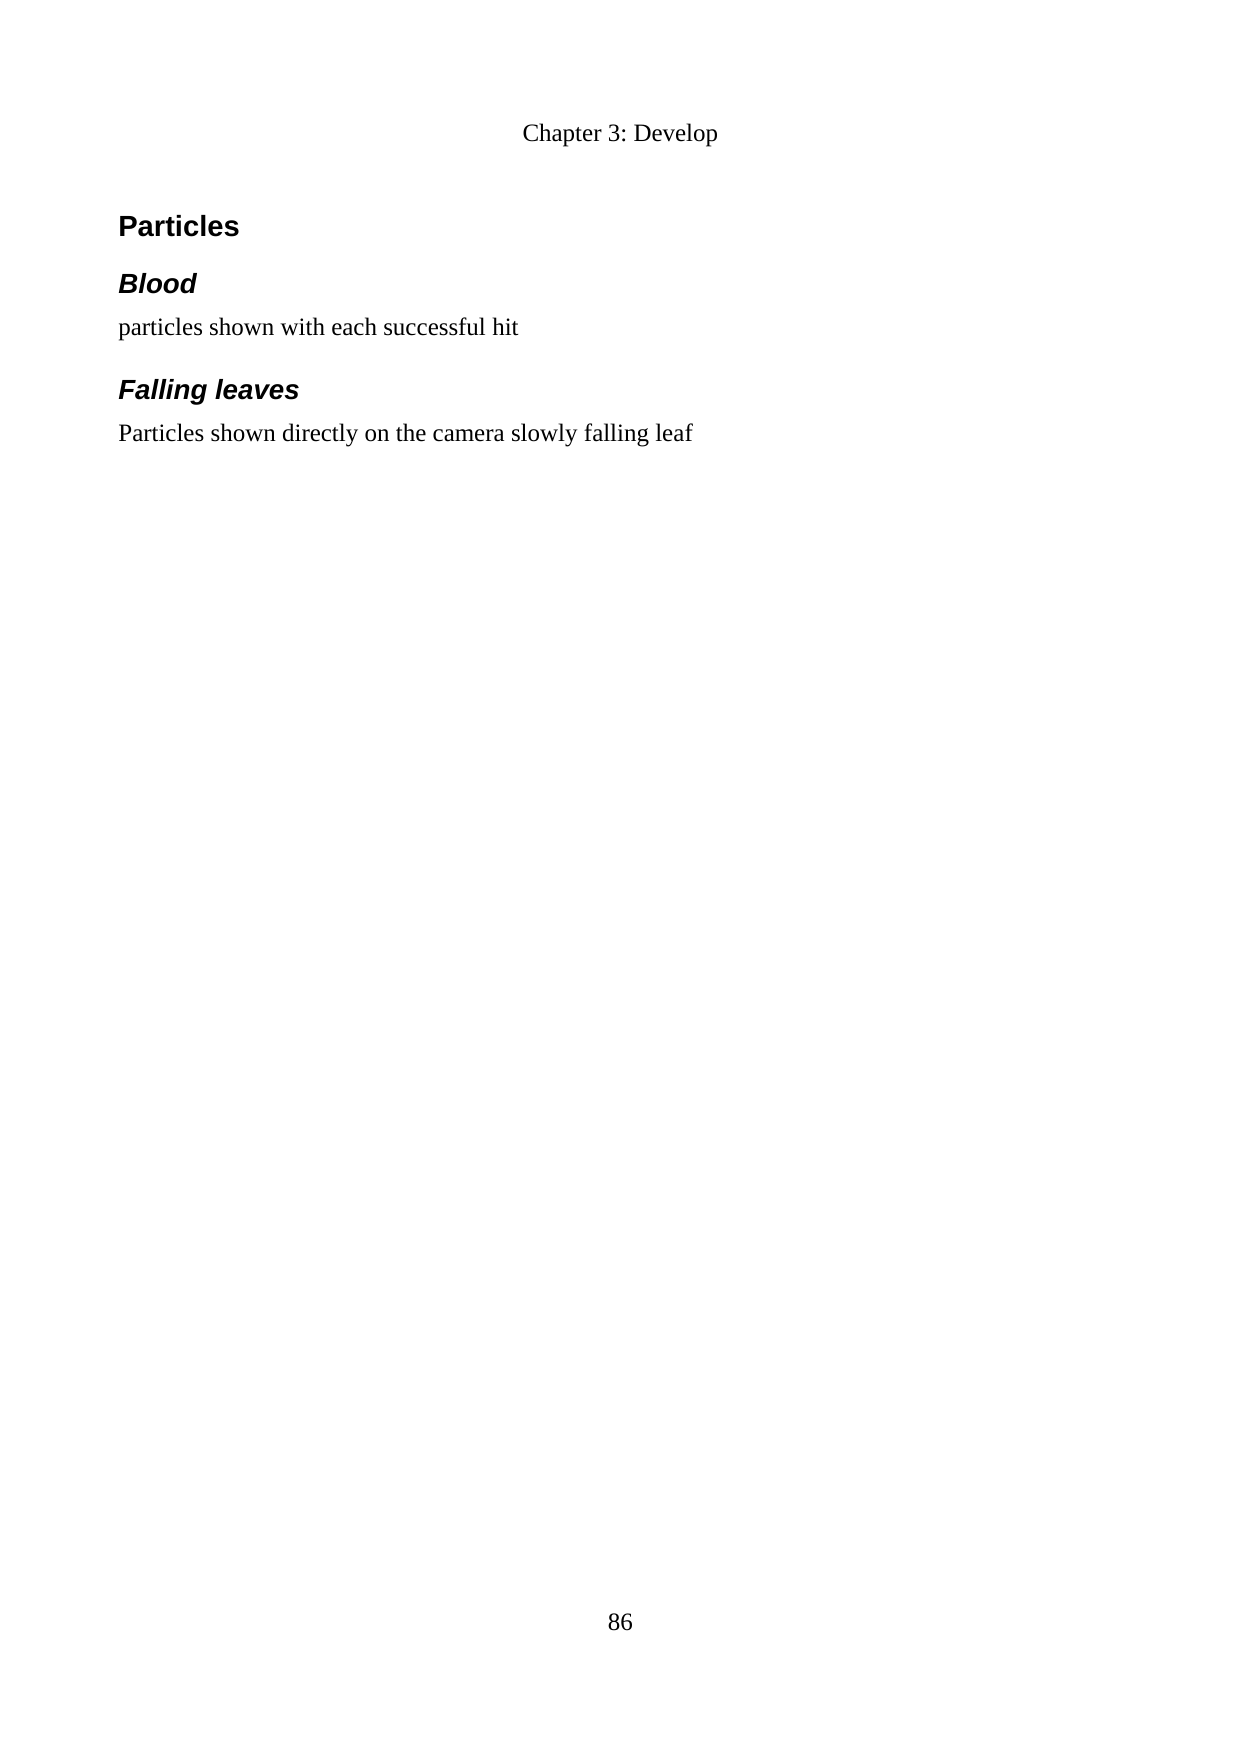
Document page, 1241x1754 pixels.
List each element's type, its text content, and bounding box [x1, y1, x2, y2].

subtitle Blood [118, 267, 1122, 299]
text particles shown with each successful hit [118, 312, 1122, 340]
subtitle Falling leaves [118, 373, 1122, 405]
text Particles shown directly on the camera slowly falling leaf [118, 418, 1122, 446]
subtitle Particles [118, 209, 1122, 242]
